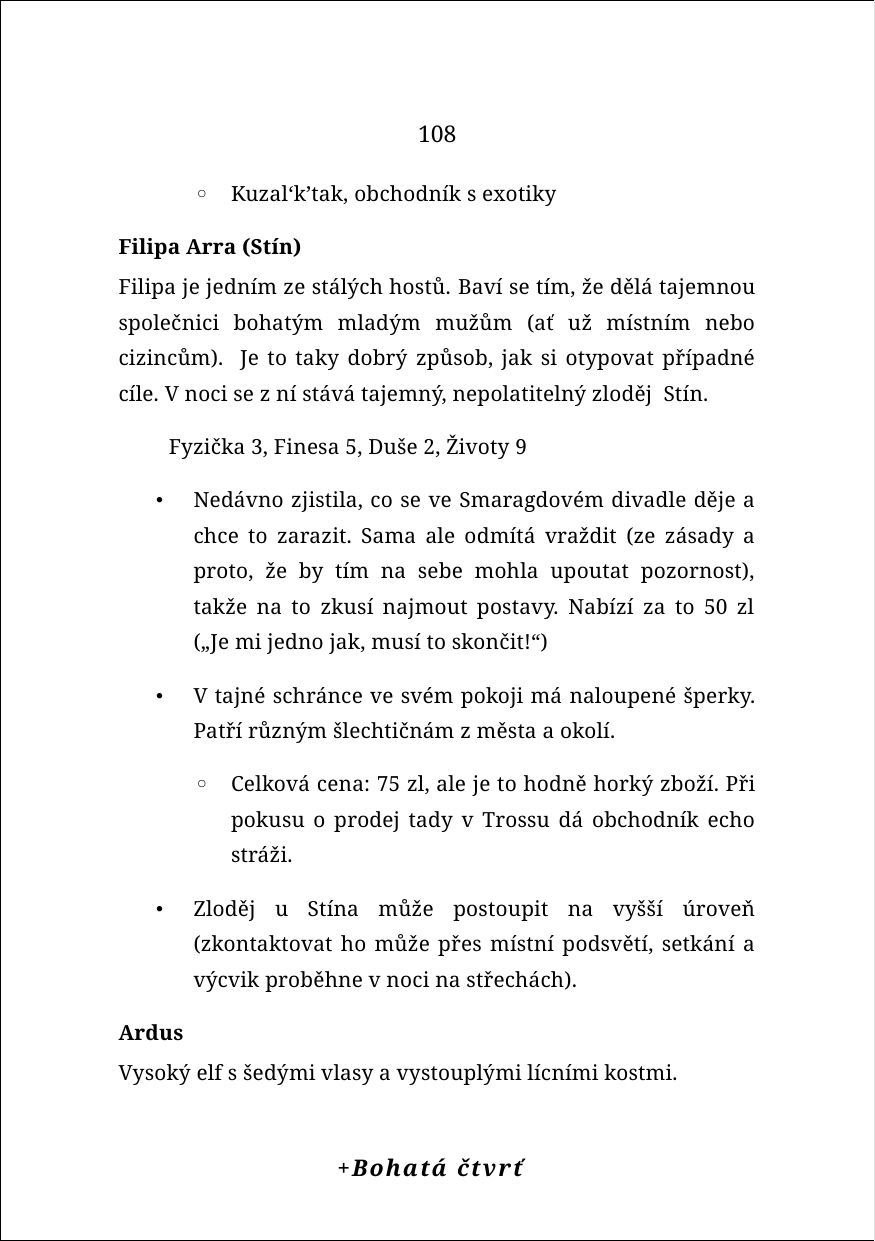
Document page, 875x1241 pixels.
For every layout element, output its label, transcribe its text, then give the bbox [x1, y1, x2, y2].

list Nedávno zjistila, co se ve Smaragdovém divadle děje a chce to zarazit. Sama ale odmítá vraždit (ze zásady a proto, že by tím na sebe mohla upoutat pozornost), takže na to zkusí najmout postavy. Nabízí za to 50 zl („Je mi jedno jak, musí to skončit!“) [156, 485, 756, 656]
text Vysoký elf s šedými vlasy a vystouplými lícními kostmi. [118, 1058, 756, 1087]
list Celková cena: 75 zl, ale je to hodně horký zboží. Při pokusu o prodej tady v Trossu dá obchodník echo stráži. [193, 769, 756, 869]
list Kuzal‘k’tak, obchodník s exotiky [193, 179, 756, 207]
text Filipa je jedním ze stálých hostů. Baví se tím, že dělá tajemnou společnici bohatým mladým mužům (ať už místním nebo cizincům). Je to taky dobrý způsob, jak si otypovat případné cíle. V noci se z ní stává tajemný, nepolatitelný zloděj Stín. [118, 272, 756, 407]
list V tajné schránce ve svém pokoji má naloupené šperky. Patří různým šlechtičnám z města a okolí. [156, 681, 756, 745]
list Zloděj u Stína může postoupit na vyšší úroveň (zkontaktovat ho může přes místní podsvětí, setkání a výcvik proběhne v noci na střechách). [156, 894, 756, 993]
subtitle Ardus [118, 1018, 756, 1046]
subtitle Filipa Arra (Stín) [118, 232, 756, 261]
text Fyzička 3, Finesa 5, Duše 2, Životy 9 [168, 432, 756, 461]
